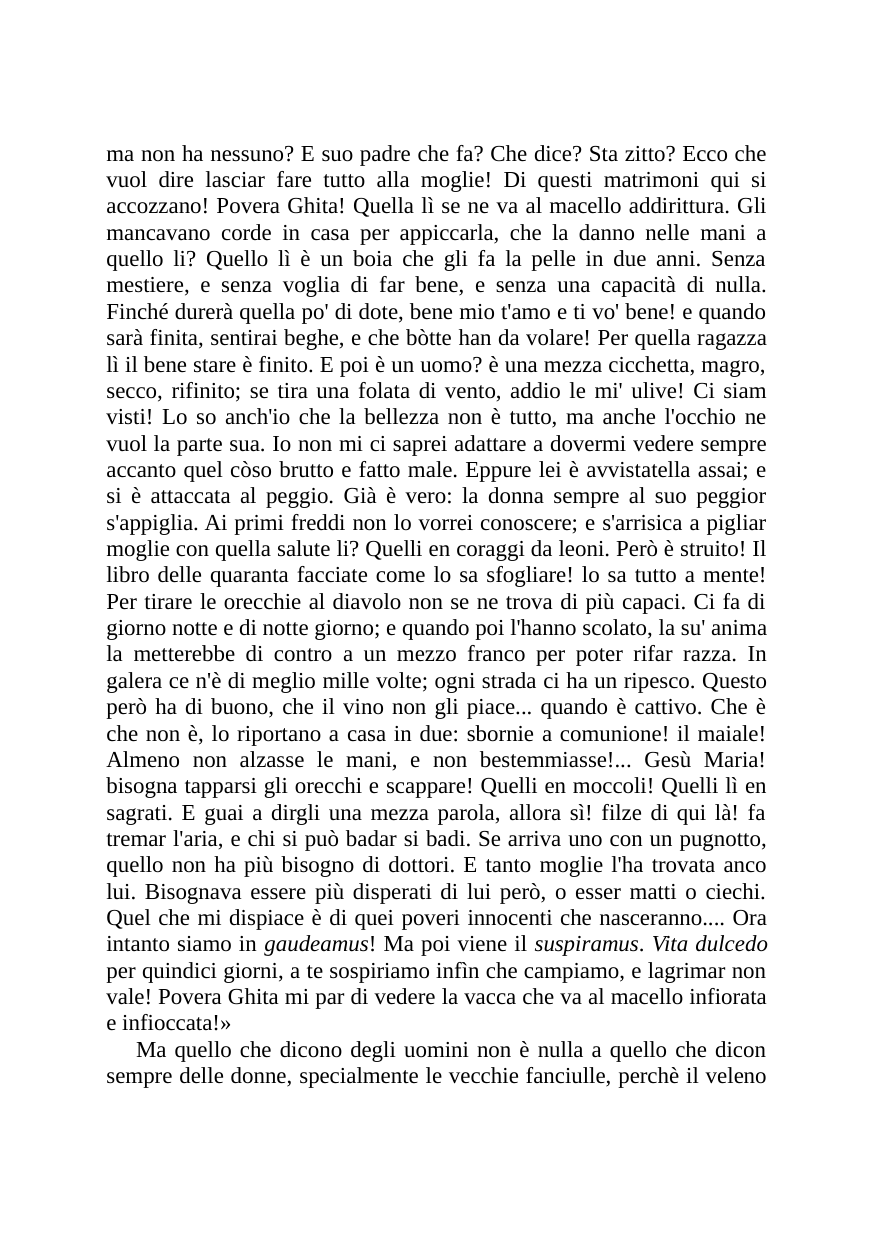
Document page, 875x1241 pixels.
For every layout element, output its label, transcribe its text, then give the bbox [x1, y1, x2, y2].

text ma non ha nessuno? E suo padre che fa? Che dice? Sta zitto? Ecco che vuol dire lasciar fare tutto alla moglie! Di questi matrimoni qui si accozzano! Povera Ghita! Quella lì se ne va al macello addirittura. Gli mancavano corde in casa per appiccarla, che la danno nelle mani a quello li? Quello lì è un boia che gli fa la pelle in due anni. Senza mestiere, e senza voglia di far bene, e senza una capacità di nulla. Finché durerà quella po' di dote, bene mio t'amo e ti vo' bene! e quando sarà finita, sentirai beghe, e che bòtte han da volare! Per quella ragazza lì il bene stare è finito. E poi è un uomo? è una mezza cicchetta, magro, secco, rifinito; se tira una folata di vento, addio le mi' ulive! Ci siam visti! Lo so anch'io che la bellezza non è tutto, ma anche l'occhio ne vuol la parte sua. Io non mi ci saprei adattare a dovermi vedere sempre accanto quel còso brutto e fatto male. Eppure lei è avvistatella assai; e si è attaccata al peggio. Già è vero: la donna sempre al suo peggior s'appiglia. Ai primi freddi non lo vorrei conoscere; e s'arrisica a pigliar moglie con quella salute li? Quelli en coraggi da leoni. Però è struito! Il libro delle quaranta facciate come lo sa sfogliare! lo sa tutto a mente! Per tirare le orecchie al diavolo non se ne trova di più capaci. Ci fa di giorno notte e di notte giorno; e quando poi l'hanno scolato, la su' anima la metterebbe di contro a un mezzo franco per poter rifar razza. In galera ce n'è di meglio mille volte; ogni strada ci ha un ripesco. Questo però ha di buono, che il vino non gli piace... quando è cattivo. Che è che non è, lo riportano a casa in due: sbornie a comunione! il maiale! Almeno non alzasse le mani, e non bestemmiasse!... Gesù Maria! bisogna tapparsi gli orecchi e scappare! Quelli en moccoli! Quelli lì en sagrati. E guai a dirgli una mezza parola, allora sì! filze di qui là! fa tremar l'aria, e chi si può badar si badi. Se arriva uno con un pugnotto, quello non ha più bisogno di dottori. E tanto moglie l'ha trovata anco lui. Bisognava essere più disperati di lui però, o esser matti o ciechi. Quel che mi dispiace è di quei poveri innocenti che nasceranno.... Ora intanto siamo in gaudeamus! Ma poi viene il suspiramus. Vita dulcedo per quindici giorni, a te sospiriamo infìn che campiamo, e lagrimar non vale! Povera Ghita mi par di vedere la vacca che va al macello infiorata e infioccata!» [106, 140, 768, 1036]
text Ma quello che dicono degli uomini non è nulla a quello che dicon sempre delle donne, specialmente le vecchie fanciulle, perchè il veleno [106, 1036, 768, 1088]
